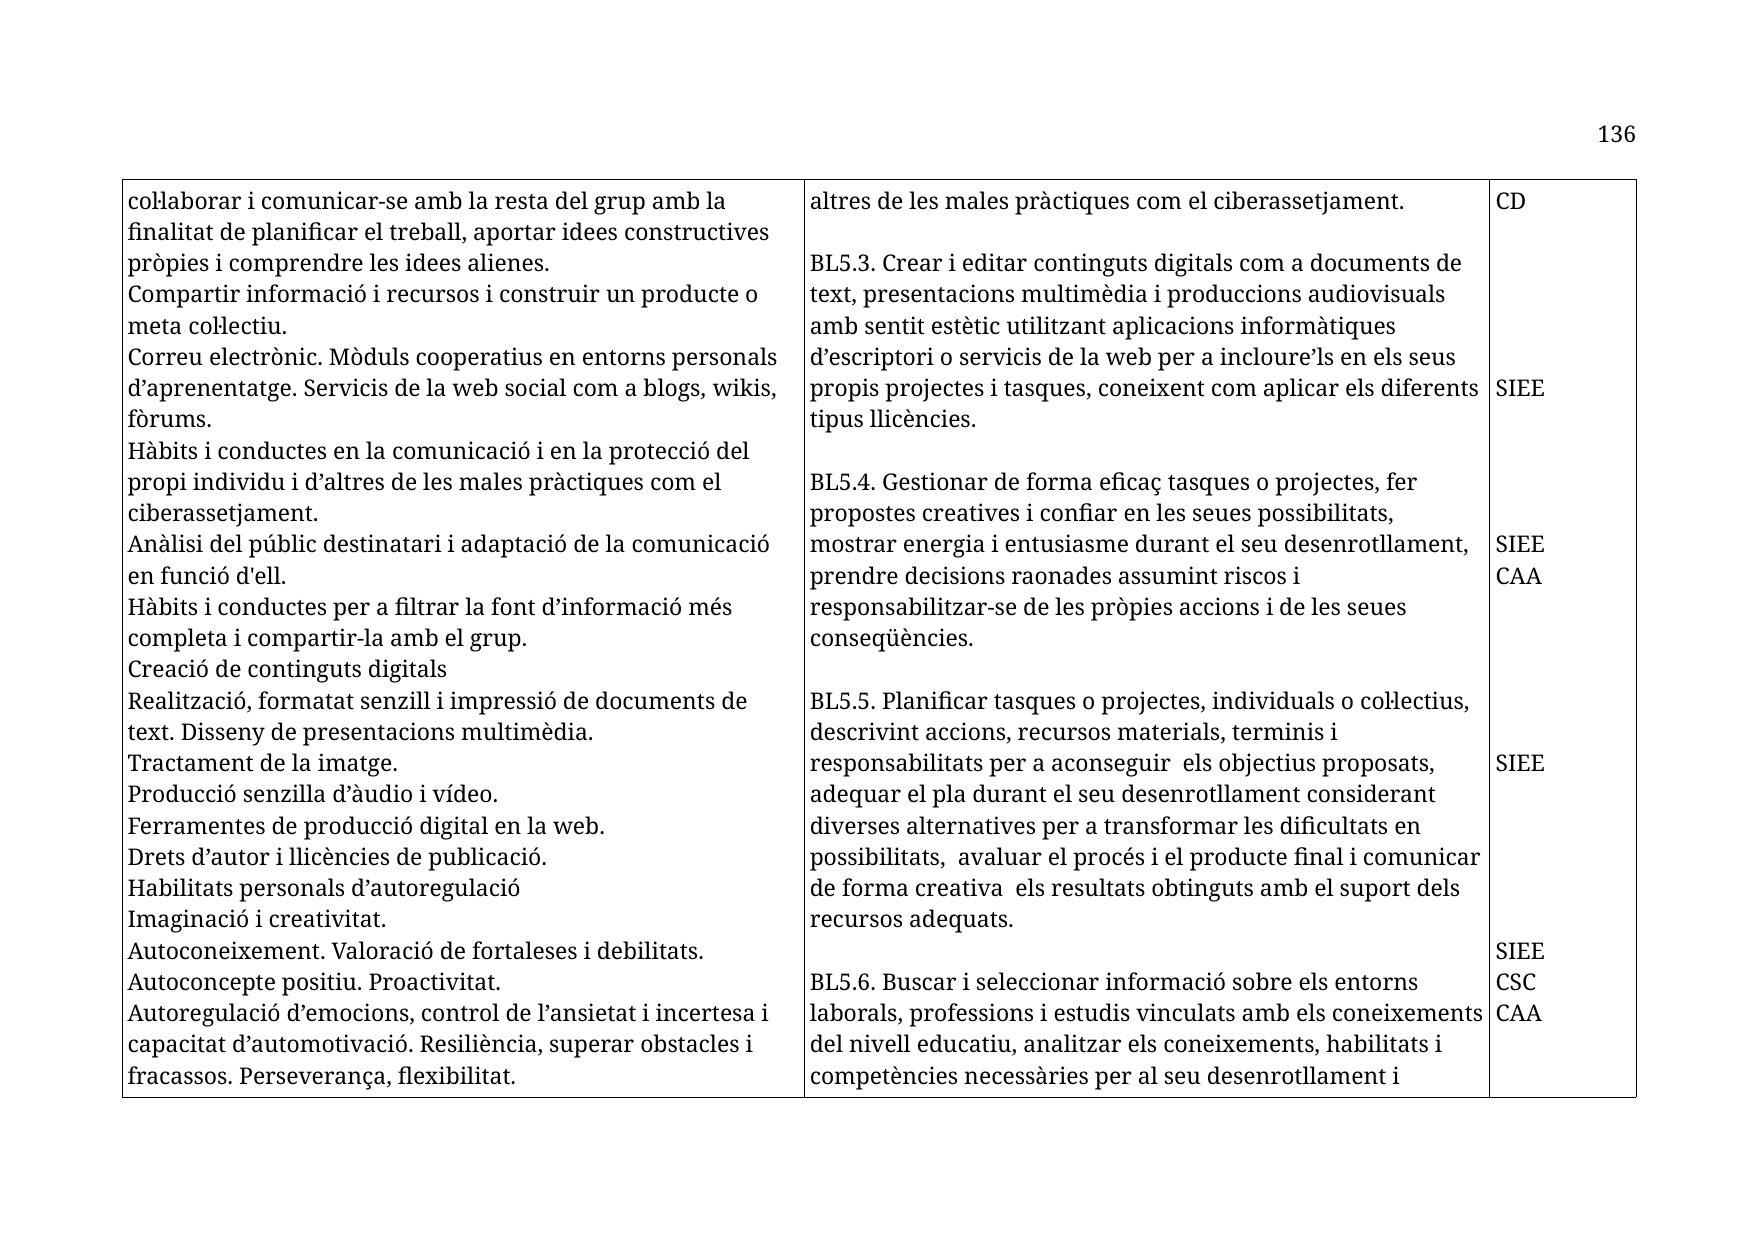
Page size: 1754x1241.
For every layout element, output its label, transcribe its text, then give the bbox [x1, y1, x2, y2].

table_cell CD SIEE SIEE CAA SIEE SIEE CSC CAA [1490, 180, 1636, 1097]
table_cell altres de les males pràctiques com el ciberassetjament. BL5.3. Crear i editar continguts digitals com a documents de text, presentacions multimèdia i produccions audiovisuals amb sentit estètic utilitzant aplicacions informàtiques d’escriptori o servicis de la web per a incloure’ls en els seus propis projectes i tasques, coneixent com aplicar els diferents tipus llicències. BL5.4. Gestionar de forma eficaç tasques o projectes, fer propostes creatives i confiar en les seues possibilitats, mostrar energia i entusiasme durant el seu desenrotllament, prendre decisions raonades assumint riscos i responsabilitzar-se de les pròpies accions i de les seues conseqüències. BL5.5. Planificar tasques o projectes, individuals o col·lectius, descrivint accions, recursos materials, terminis i responsabilitats per a aconseguir els objectius proposats, adequar el pla durant el seu desenrotllament considerant diverses alternatives per a transformar les dificultats en possibilitats, avaluar el procés i el producte final i comunicar de forma creativa els resultats obtinguts amb el suport dels recursos adequats. BL5.6. Buscar i seleccionar informació sobre els entorns laborals, professions i estudis vinculats amb els coneixements del nivell educatiu, analitzar els coneixements, habilitats i competències necessàries per al seu desenrotllament i [805, 180, 1489, 1097]
table_cell col·laborar i comunicar-se amb la resta del grup amb la finalitat de planificar el treball, aportar idees constructives pròpies i comprendre les idees alienes. Compartir informació i recursos i construir un producte o meta col·lectiu. Correu electrònic. Mòduls cooperatius en entorns personals d’aprenentatge. Servicis de la web social com a blogs, wikis, fòrums. Hàbits i conductes en la comunicació i en la protecció del propi individu i d’altres de les males pràctiques com el ciberassetjament. Anàlisi del públic destinatari i adaptació de la comunicació en funció d'ell. Hàbits i conductes per a filtrar la font d’informació més completa i compartir-la amb el grup. Creació de continguts digitals Realització, formatat senzill i impressió de documents de text. Disseny de presentacions multimèdia. Tractament de la imatge. Producció senzilla d’àudio i vídeo. Ferramentes de producció digital en la web. Drets d’autor i llicències de publicació. Habilitats personals d’autoregulació Imaginació i creativitat. Autoconeixement. Valoració de fortaleses i debilitats. Autoconcepte positiu. Proactivitat. Autoregulació d’emocions, control de l’ansietat i incertesa i capacitat d’automotivació. Resiliència, superar obstacles i fracassos. Perseverança, flexibilitat. [123, 180, 804, 1097]
